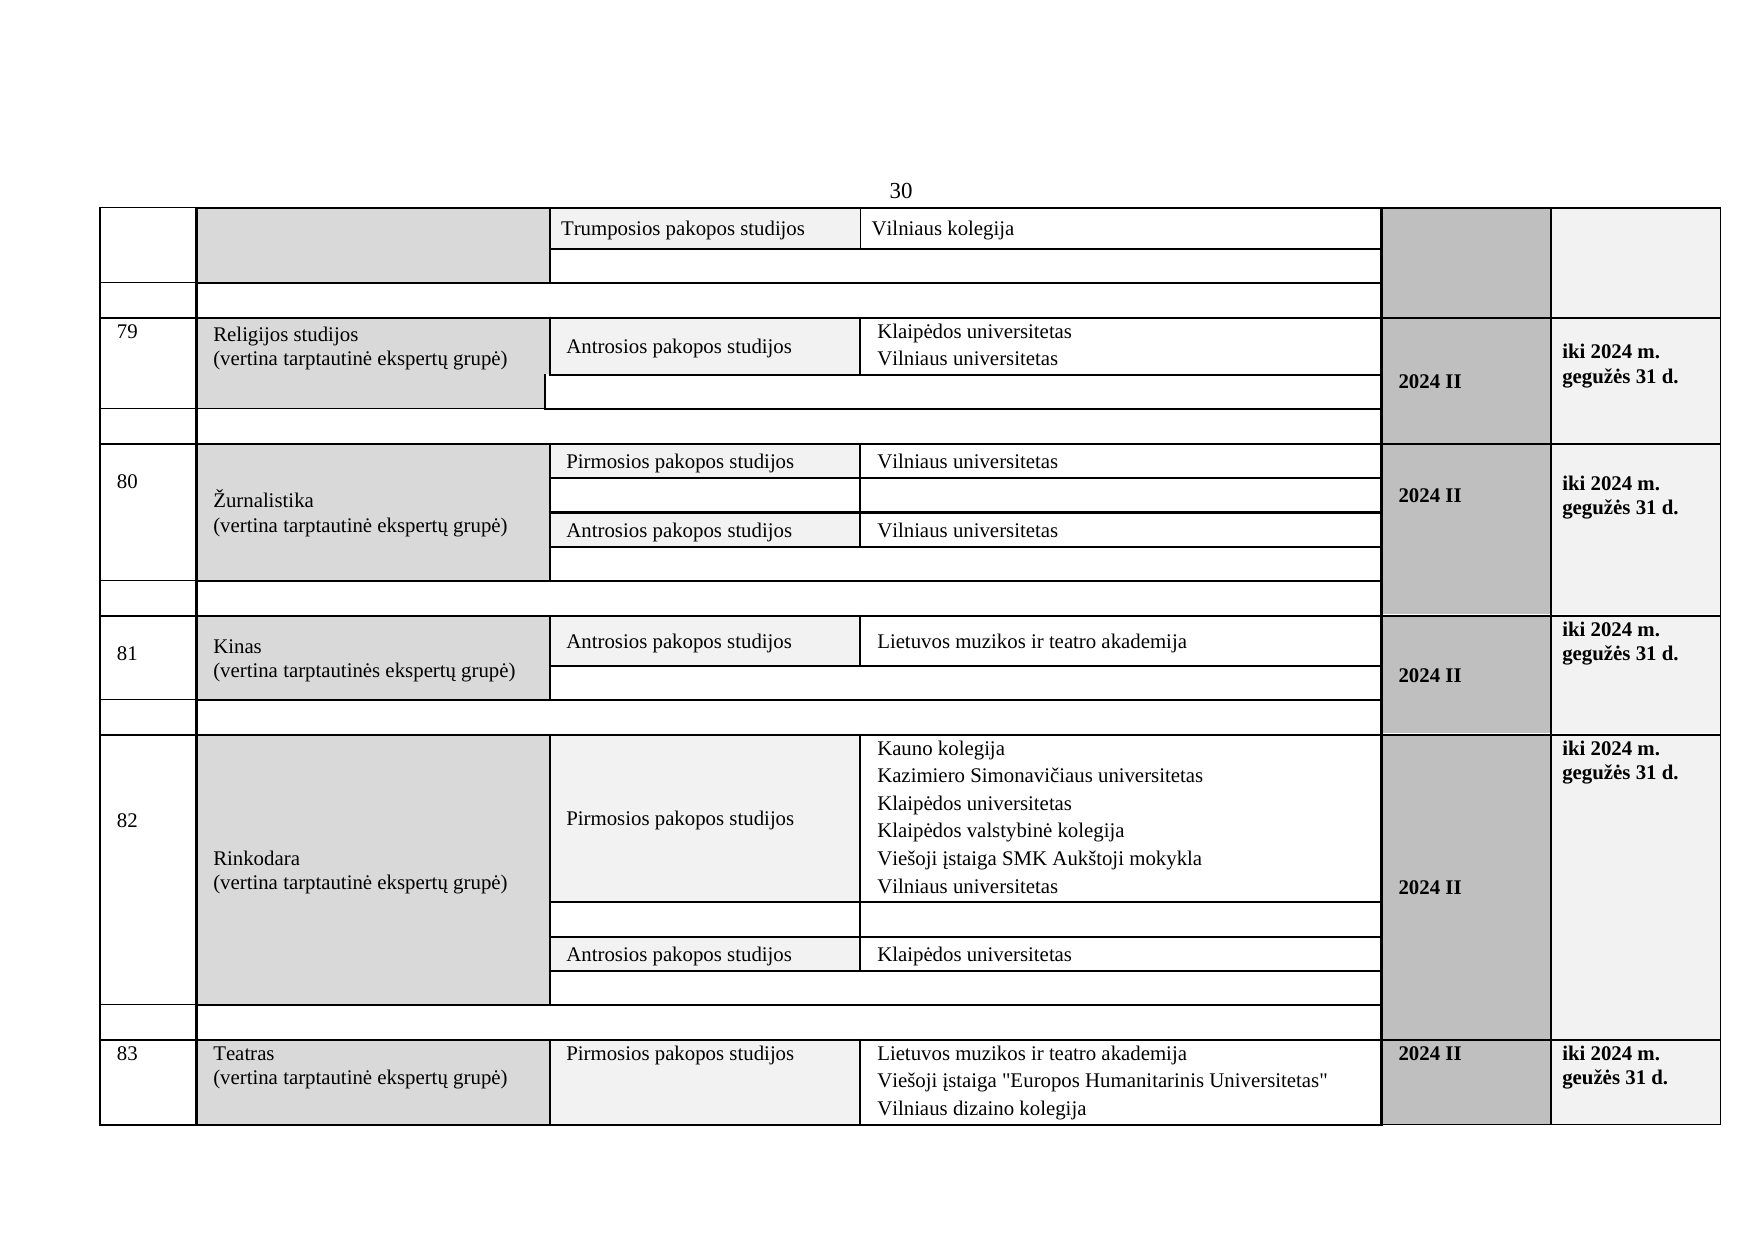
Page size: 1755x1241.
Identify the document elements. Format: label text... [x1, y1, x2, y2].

table_cell 81 [101, 617, 195, 699]
table_cell Vilniaus universitetas [861, 445, 1380, 477]
table_cell iki 2024 m. gegužės 31 d. [1552, 736, 1720, 1039]
table_cell Antrosios pakopos studijos [551, 514, 859, 546]
table_cell [1552, 665, 1720, 699]
table_cell Antrosios pakopos studijos [551, 319, 859, 374]
table_cell [101, 409, 195, 443]
table_cell iki 2024 m. geužės 31 d. [1552, 1041, 1720, 1124]
table_cell 2024 II [1383, 319, 1550, 443]
table_cell 2024 II [1383, 445, 1550, 546]
table_cell [101, 208, 195, 282]
table_cell [198, 284, 1380, 317]
table_cell [198, 409, 1380, 443]
table_cell 79 [101, 319, 195, 408]
table_cell Antrosios pakopos studijos [551, 938, 859, 970]
table_cell 80 [101, 445, 195, 580]
table_cell [1552, 546, 1720, 614]
table_cell [198, 209, 549, 282]
table_cell Trumposios pakopos studijos [551, 209, 860, 248]
table_cell Teatras (vertina tarptautinė ekspertų grupė) [198, 1041, 549, 1124]
table_cell [1383, 546, 1550, 614]
table_cell [546, 374, 1380, 408]
table_cell [1552, 209, 1720, 317]
table_cell Pirmosios pakopos studijos [551, 1041, 859, 1124]
table_cell [198, 582, 1380, 614]
table_cell iki 2024 m. gegužės 31 d. [1552, 617, 1720, 665]
table_cell [1552, 699, 1720, 733]
table_cell Klaipėdos universitetas Vilniaus universitetas [861, 319, 1380, 374]
table_cell [861, 479, 1380, 511]
table_cell [1552, 408, 1720, 443]
table_cell 2024 II [1383, 1041, 1550, 1124]
table_cell Lietuvos muzikos ir teatro akademija [861, 617, 1380, 665]
table_cell Vilniaus universitetas [861, 514, 1380, 546]
table_cell [198, 701, 1380, 733]
table_cell [551, 667, 1380, 699]
table_cell [101, 1005, 195, 1039]
table_cell [101, 700, 195, 733]
table_cell iki 2024 m. gegužės 31 d. [1552, 445, 1720, 546]
table_cell [861, 903, 1380, 936]
table_cell Kauno kolegija Kazimiero Simonavičiaus universitetas Klaipėdos universitetas Klaipėdos valstybinė kolegija Viešoji įstaiga SMK Aukštoji mokykla Vilniaus universitetas [861, 736, 1380, 901]
table_cell [198, 1006, 1380, 1039]
table_cell Pirmosios pakopos studijos [551, 736, 859, 901]
table_cell [101, 283, 195, 317]
table_cell Pirmosios pakopos studijos [551, 445, 859, 477]
table_cell Antrosios pakopos studijos [551, 617, 859, 665]
table_cell [551, 903, 859, 936]
table_cell Rinkodara (vertina tarptautinė ekspertų grupė) [198, 736, 549, 1004]
table_cell 82 [101, 736, 195, 1004]
table_cell Vilniaus kolegija [861, 209, 1380, 248]
table_cell 83 [101, 1041, 195, 1124]
table_cell [551, 548, 1380, 580]
table_cell [551, 972, 1380, 1004]
table_cell 2024 II [1383, 617, 1550, 733]
table_cell [1383, 209, 1550, 317]
table_cell Kinas (vertina tarptautinės ekspertų grupė) [198, 617, 549, 699]
table_cell 2024 II [1383, 736, 1550, 1039]
table_cell Klaipėdos universitetas [861, 938, 1380, 970]
table_cell Žurnalistika (vertina tarptautinė ekspertų grupė) [198, 445, 549, 580]
table_cell Religijos studijos (vertina tarptautinė ekspertų grupė) [198, 319, 549, 374]
table_cell [551, 250, 1380, 282]
table_cell Lietuvos muzikos ir teatro akademija Viešoji įstaiga "Europos Humanitarinis Universitetas" Vilniaus dizaino kolegija [861, 1041, 1380, 1124]
table_cell [551, 479, 859, 511]
table_cell [101, 581, 195, 614]
table_cell iki 2024 m. gegužės 31 d. [1552, 319, 1720, 408]
table_cell [198, 374, 544, 408]
